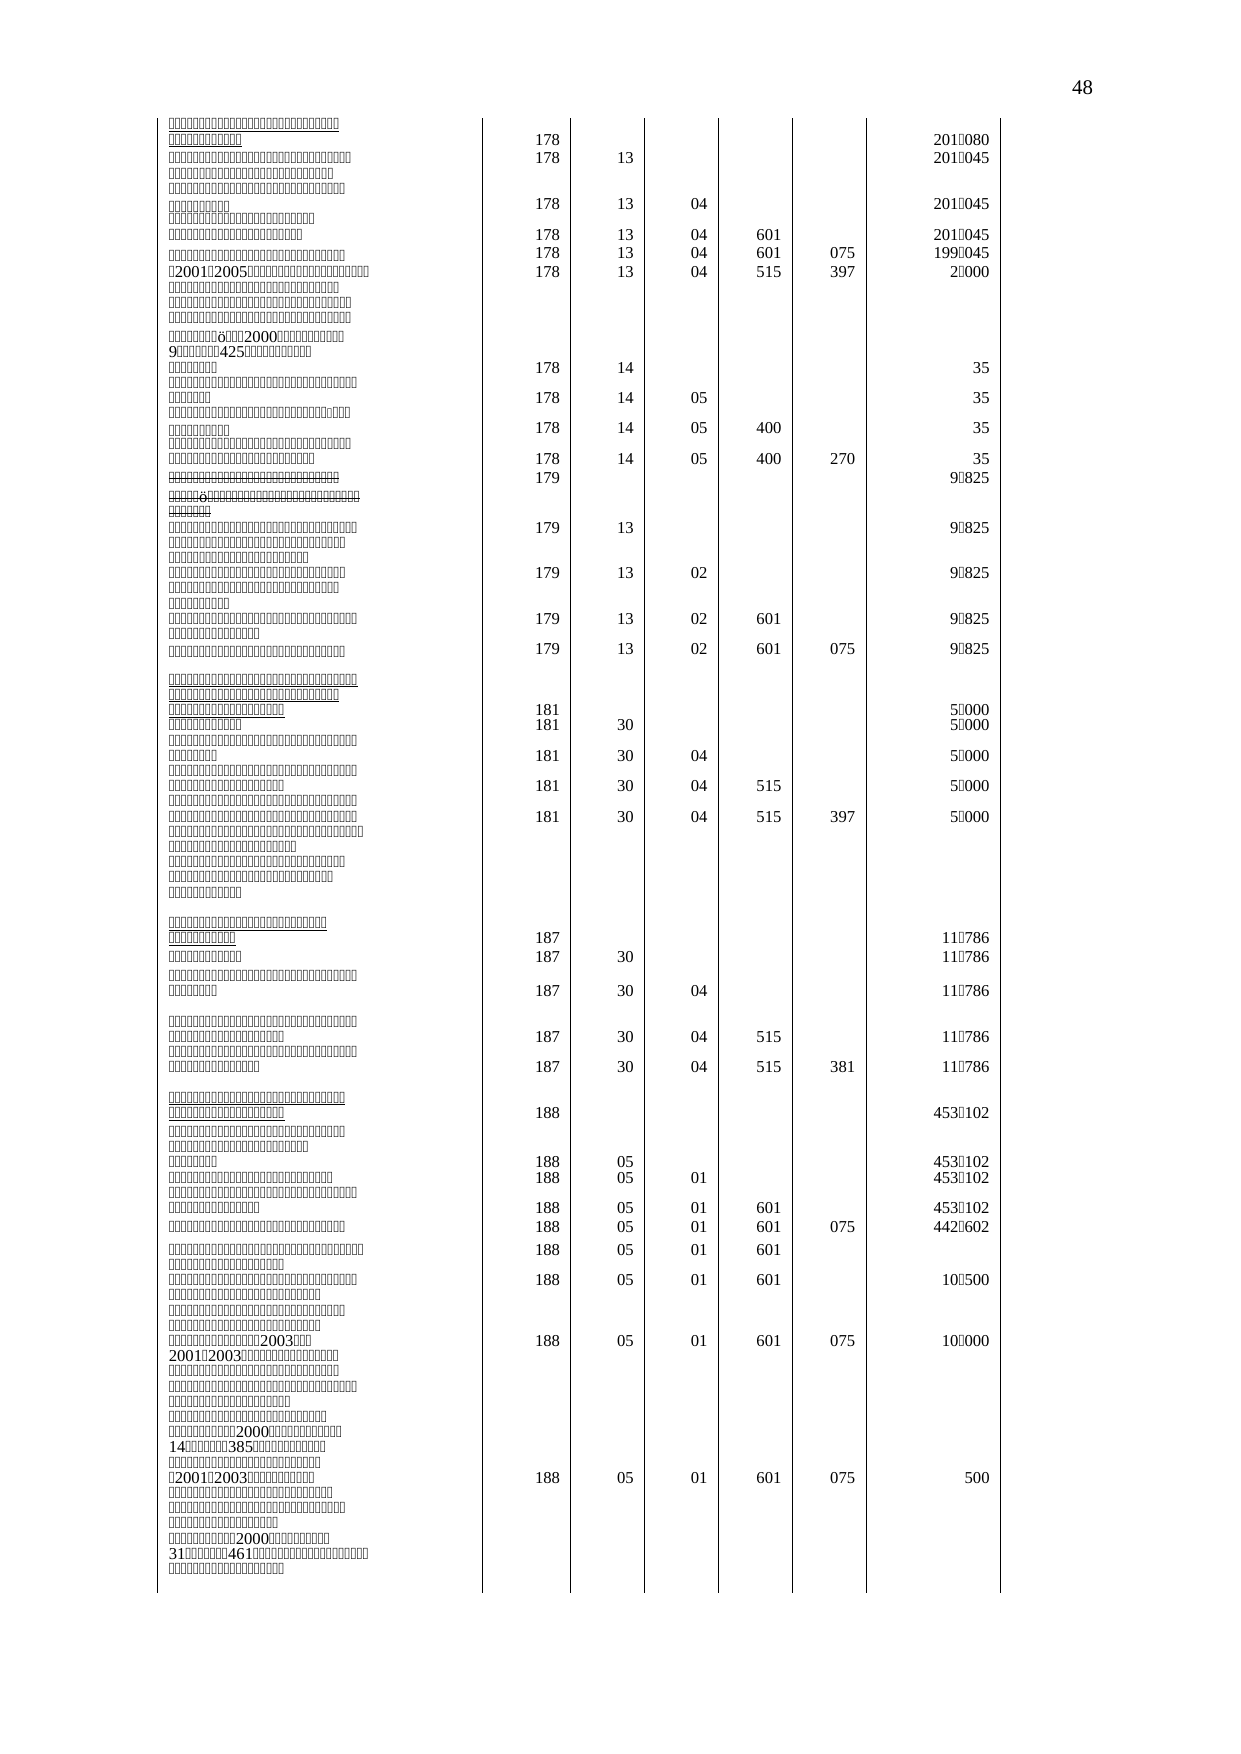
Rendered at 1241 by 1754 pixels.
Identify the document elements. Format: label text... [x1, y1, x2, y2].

table_cell  [645, 795, 718, 917]
table_cell  [645, 970, 718, 1016]
table_cell  [645, 1335, 718, 1472]
table_cell    [158, 521, 482, 567]
table_cell [793, 917, 866, 951]
table_cell  [483, 1092, 570, 1126]
table_cell  [867, 1472, 1000, 1593]
table_cell [793, 472, 866, 521]
table_cell [645, 362, 718, 377]
table_cell  [645, 438, 718, 472]
table_cell  [483, 795, 570, 917]
table_cell  [483, 183, 570, 213]
table_cell [793, 362, 866, 377]
table_cell  [793, 438, 866, 472]
table_cell  [719, 407, 792, 438]
table_cell  [867, 1092, 1000, 1126]
table_cell   [158, 1046, 482, 1092]
table_cell  [719, 438, 792, 472]
table_cell  [793, 1335, 866, 1472]
table_cell  [483, 1187, 570, 1221]
table_cell  [483, 1472, 570, 1593]
table_cell   [158, 377, 482, 407]
table_cell [793, 183, 866, 213]
table_cell   [158, 1244, 482, 1274]
table_cell [571, 1092, 644, 1126]
table_cell  [645, 407, 718, 438]
table_cell  [158, 247, 482, 266]
table_cell  [645, 1472, 718, 1593]
table_cell  [571, 362, 644, 377]
table_cell [793, 1126, 866, 1171]
table_cell  [719, 613, 792, 643]
table_cell [719, 917, 792, 951]
table_cell  [158, 951, 482, 970]
table_cell  [719, 765, 792, 795]
table_cell [571, 118, 644, 152]
table_cell [793, 1092, 866, 1126]
table_cell  [483, 567, 570, 613]
table_cell  [571, 438, 644, 472]
table_cell  [793, 643, 866, 673]
table_cell  [483, 1335, 570, 1472]
table_cell  [571, 521, 644, 567]
table_cell  [867, 734, 1000, 765]
table_cell [793, 674, 866, 719]
table_cell   [158, 917, 482, 951]
table_cell   [158, 152, 482, 183]
table_cell  [571, 970, 644, 1016]
table_cell  [867, 472, 1000, 521]
table_cell [793, 719, 866, 734]
table_cell  [645, 1244, 718, 1274]
table_cell   [158, 1092, 482, 1126]
table_cell  [483, 521, 570, 567]
table_cell  [645, 1016, 718, 1046]
table_cell  [571, 734, 644, 765]
table_cell  [571, 951, 644, 970]
table_cell  [483, 438, 570, 472]
table_cell [719, 183, 792, 213]
table_cell   [158, 118, 482, 152]
table_cell [793, 567, 866, 613]
table_cell  [867, 183, 1000, 213]
table_cell  [158, 643, 482, 673]
table_cell [793, 1171, 866, 1187]
table_cell  [645, 1171, 718, 1187]
table_cell  [483, 613, 570, 643]
table_cell  [867, 674, 1000, 719]
table_cell  [571, 152, 644, 183]
table_cell  [719, 795, 792, 917]
table_cell  [867, 377, 1000, 407]
table_cell [571, 472, 644, 521]
table_cell  [571, 1171, 644, 1187]
table_cell  [867, 1126, 1000, 1171]
table_cell  [793, 1472, 866, 1593]
table_cell [719, 118, 792, 152]
table_cell [719, 377, 792, 407]
table_cell  [645, 1274, 718, 1335]
table_cell  [158, 1171, 482, 1187]
table_cell  [571, 567, 644, 613]
table_cell [793, 613, 866, 643]
table_cell        [158, 795, 482, 917]
table_cell  [571, 1335, 644, 1472]
table_cell  [793, 247, 866, 266]
table_cell [793, 377, 866, 407]
table_cell  [571, 719, 644, 734]
table_cell [719, 734, 792, 765]
table_cell   [158, 613, 482, 643]
table_cell  [867, 266, 1000, 362]
table_cell [645, 472, 718, 521]
table_cell  [483, 472, 570, 521]
table_cell  [645, 1221, 718, 1243]
table_cell [793, 970, 866, 1016]
table_cell  [483, 118, 570, 152]
table_cell  [867, 719, 1000, 734]
table_cell  [645, 183, 718, 213]
table_cell  [571, 266, 644, 362]
table_cell  [483, 643, 570, 673]
table_cell  [867, 567, 1000, 613]
table_cell [793, 734, 866, 765]
table_cell  [571, 1126, 644, 1171]
table_cell  [571, 613, 644, 643]
table_cell          [158, 1335, 482, 1472]
table_cell [719, 1171, 792, 1187]
table_cell  [719, 247, 792, 266]
table_cell  [867, 152, 1000, 183]
table_cell  [483, 1221, 570, 1243]
table_cell  [571, 1016, 644, 1046]
table_cell  [571, 213, 644, 247]
table_cell  [867, 795, 1000, 917]
table_cell  [867, 917, 1000, 951]
table_cell  [571, 1244, 644, 1274]
table_cell  [645, 1187, 718, 1221]
table_cell  [867, 1016, 1000, 1046]
table_cell   [158, 1016, 482, 1046]
table_cell  [158, 719, 482, 734]
table_cell  [719, 1221, 792, 1243]
table_cell  [483, 266, 570, 362]
table_cell  [483, 1274, 570, 1335]
table_cell  [483, 377, 570, 407]
table_cell  [571, 1187, 644, 1221]
table_cell  [867, 613, 1000, 643]
table_cell [793, 407, 866, 438]
table_cell  [645, 613, 718, 643]
table_cell  [719, 1335, 792, 1472]
table_cell  [483, 1046, 570, 1092]
table_cell  [483, 765, 570, 795]
table_cell   [158, 734, 482, 765]
table_cell  [645, 213, 718, 247]
table_cell [793, 1274, 866, 1335]
table_cell  [158, 1221, 482, 1243]
table_cell  [867, 970, 1000, 1016]
table_cell  [719, 1244, 792, 1274]
table_cell [645, 674, 718, 719]
table_cell    [158, 674, 482, 719]
table_cell  [793, 1046, 866, 1092]
table_cell  [571, 1221, 644, 1243]
table_cell        [158, 1472, 482, 1593]
table_cell  [719, 1016, 792, 1046]
table_cell  [719, 266, 792, 362]
table_cell  [483, 362, 570, 377]
table_cell  [483, 970, 570, 1016]
table_cell  [483, 1016, 570, 1046]
table_cell  [867, 213, 1000, 247]
table_cell [645, 951, 718, 970]
table_cell [719, 362, 792, 377]
table_cell  [483, 1244, 570, 1274]
table_cell  [645, 643, 718, 673]
table_cell  [719, 643, 792, 673]
table_cell [793, 1244, 866, 1274]
table_cell  [483, 951, 570, 970]
table_cell  [483, 213, 570, 247]
table_cell  [867, 643, 1000, 673]
table_cell  [645, 247, 718, 266]
table_cell  [571, 183, 644, 213]
table_cell [793, 1187, 866, 1221]
table_cell  [483, 917, 570, 951]
table_cell   [158, 438, 482, 472]
table_cell  [571, 795, 644, 917]
table_cell  [867, 1335, 1000, 1472]
table_cell [645, 719, 718, 734]
table_cell  [483, 407, 570, 438]
table_cell  ö  [158, 472, 482, 521]
table_cell  [571, 1046, 644, 1092]
table_cell  [571, 377, 644, 407]
table_cell  [867, 765, 1000, 795]
table_cell [645, 1126, 718, 1171]
table_cell [719, 970, 792, 1016]
table_cell  [867, 362, 1000, 377]
table_cell   [158, 765, 482, 795]
table_cell  [483, 1171, 570, 1187]
table_cell [645, 152, 718, 183]
table_cell  [867, 438, 1000, 472]
table_cell  [571, 1274, 644, 1335]
table_cell  [793, 1221, 866, 1243]
table_cell    [158, 567, 482, 613]
table_cell [645, 521, 718, 567]
table_cell  [867, 247, 1000, 266]
table_cell  [867, 118, 1000, 152]
table_cell [719, 521, 792, 567]
table_cell  [645, 765, 718, 795]
table_cell [719, 674, 792, 719]
table_cell     ö  [158, 266, 482, 362]
table_cell   [158, 1187, 482, 1221]
table_cell  [867, 407, 1000, 438]
table_cell  [867, 521, 1000, 567]
table_cell  [793, 266, 866, 362]
table_cell [571, 917, 644, 951]
table_cell [793, 152, 866, 183]
table_cell [719, 951, 792, 970]
table_cell [867, 1244, 1000, 1274]
table_cell  [483, 152, 570, 183]
table_cell    [158, 1126, 482, 1171]
table_cell  [645, 734, 718, 765]
table_cell [719, 1092, 792, 1126]
table_cell  [793, 795, 866, 917]
table_cell  [483, 719, 570, 734]
table_cell  [719, 1274, 792, 1335]
table_cell  [645, 266, 718, 362]
table_cell  [571, 407, 644, 438]
table_cell [793, 521, 866, 567]
table_cell  [867, 1046, 1000, 1092]
table_cell [719, 472, 792, 521]
table_cell [719, 152, 792, 183]
table_cell [719, 567, 792, 613]
table_cell  [867, 1221, 1000, 1243]
table_cell  [571, 643, 644, 673]
table_cell  [867, 1187, 1000, 1221]
table_cell [793, 765, 866, 795]
table_cell  [645, 567, 718, 613]
table_cell  [483, 674, 570, 719]
table_cell   [158, 970, 482, 1016]
table_cell   [158, 213, 482, 247]
table_cell [719, 1126, 792, 1171]
table_cell [793, 118, 866, 152]
table_cell [793, 951, 866, 970]
table_cell   [158, 407, 482, 438]
table_cell  [571, 765, 644, 795]
table_cell [719, 719, 792, 734]
table_cell     [158, 1274, 482, 1335]
table_cell  [719, 1472, 792, 1593]
table_cell [645, 1092, 718, 1126]
table_cell  [645, 1046, 718, 1092]
table_cell [793, 1016, 866, 1046]
table_cell  [719, 213, 792, 247]
table_cell  [571, 247, 644, 266]
table_cell  [483, 247, 570, 266]
table_cell  [867, 1171, 1000, 1187]
table_cell  [571, 1472, 644, 1593]
table_cell  [158, 362, 482, 377]
table_cell  [867, 951, 1000, 970]
table_cell [793, 213, 866, 247]
table_cell [645, 917, 718, 951]
table_cell [571, 674, 644, 719]
table_cell  [719, 1046, 792, 1092]
table_cell  [483, 734, 570, 765]
table_cell [645, 118, 718, 152]
table_cell  [645, 377, 718, 407]
table_cell  [483, 1126, 570, 1171]
table_cell  [719, 1187, 792, 1221]
table_cell   [158, 183, 482, 213]
table_cell  [867, 1274, 1000, 1335]
